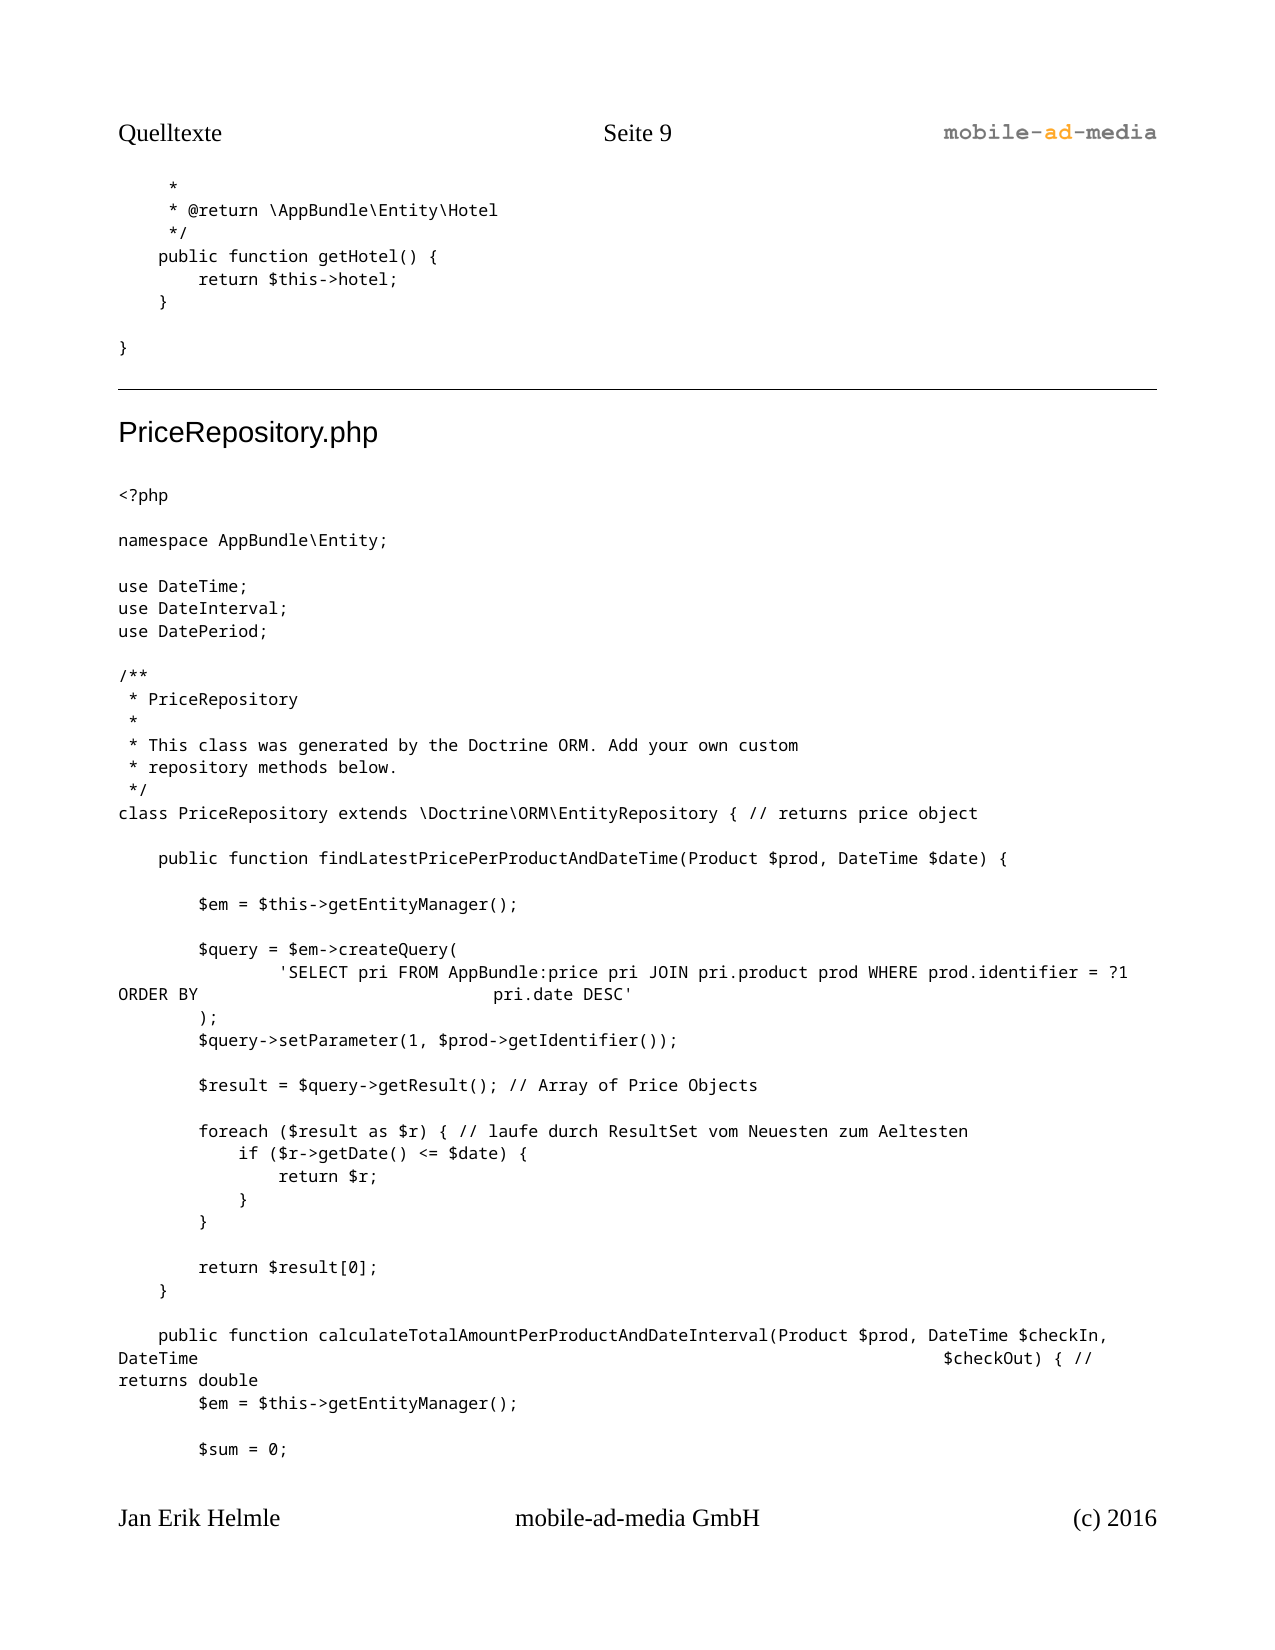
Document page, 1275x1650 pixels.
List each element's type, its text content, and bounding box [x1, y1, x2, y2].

text * repository methods below. [118, 756, 1157, 778]
text * [118, 710, 1157, 733]
text class PriceRepository extends \Doctrine\ORM\EntityRepository { // returns price object [118, 801, 1157, 824]
text return $r; [118, 1164, 1157, 1187]
text return $result[0]; [118, 1255, 1157, 1278]
text public function getHotel() { [118, 244, 1157, 267]
text */ [118, 778, 1157, 801]
text * @return \AppBundle\Entity\Hotel [118, 199, 1157, 222]
text use DatePeriod; [118, 619, 1157, 642]
text $sum = 0; [118, 1437, 1157, 1460]
subtitle PriceRepository.php [118, 414, 1157, 448]
picture [943, 118, 1157, 145]
text $query = $em->createQuery( [118, 937, 1157, 960]
text <?php [118, 483, 1157, 506]
text } [118, 290, 1157, 313]
text use DateInterval; [118, 597, 1157, 619]
text 'SELECT pri FROM AppBundle:price pri JOIN pri.product prod WHERE prod.identifier = ?1 ORDER BY pri.date DESC' [118, 960, 1157, 1006]
text ); [118, 1006, 1157, 1028]
text $em = $this->getEntityManager(); [118, 892, 1157, 915]
text /** [118, 665, 1157, 688]
text */ [118, 222, 1157, 244]
text $query->setParameter(1, $prod->getIdentifier()); [118, 1028, 1157, 1051]
text } [118, 1278, 1157, 1301]
text public function findLatestPricePerProductAndDateTime(Product $prod, DateTime $date) { [118, 847, 1157, 869]
text * [118, 176, 1157, 199]
text } [118, 1187, 1157, 1210]
text * This class was generated by the Doctrine ORM. Add your own custom [118, 733, 1157, 756]
text $result = $query->getResult(); // Array of Price Objects [118, 1074, 1157, 1096]
text } [118, 335, 1157, 358]
text if ($r->getDate() <= $date) { [118, 1142, 1157, 1164]
text namespace AppBundle\Entity; [118, 529, 1157, 551]
text } [118, 1210, 1157, 1233]
text $em = $this->getEntityManager(); [118, 1392, 1157, 1414]
text foreach ($result as $r) { // laufe durch ResultSet vom Neuesten zum Aeltesten [118, 1119, 1157, 1142]
text public function calculateTotalAmountPerProductAndDateInterval(Product $prod, DateTime $checkIn, DateTime $checkOut) { // returns double [118, 1323, 1157, 1392]
text return $this->hotel; [118, 267, 1157, 290]
text * PriceRepository [118, 688, 1157, 710]
text use DateTime; [118, 574, 1157, 597]
